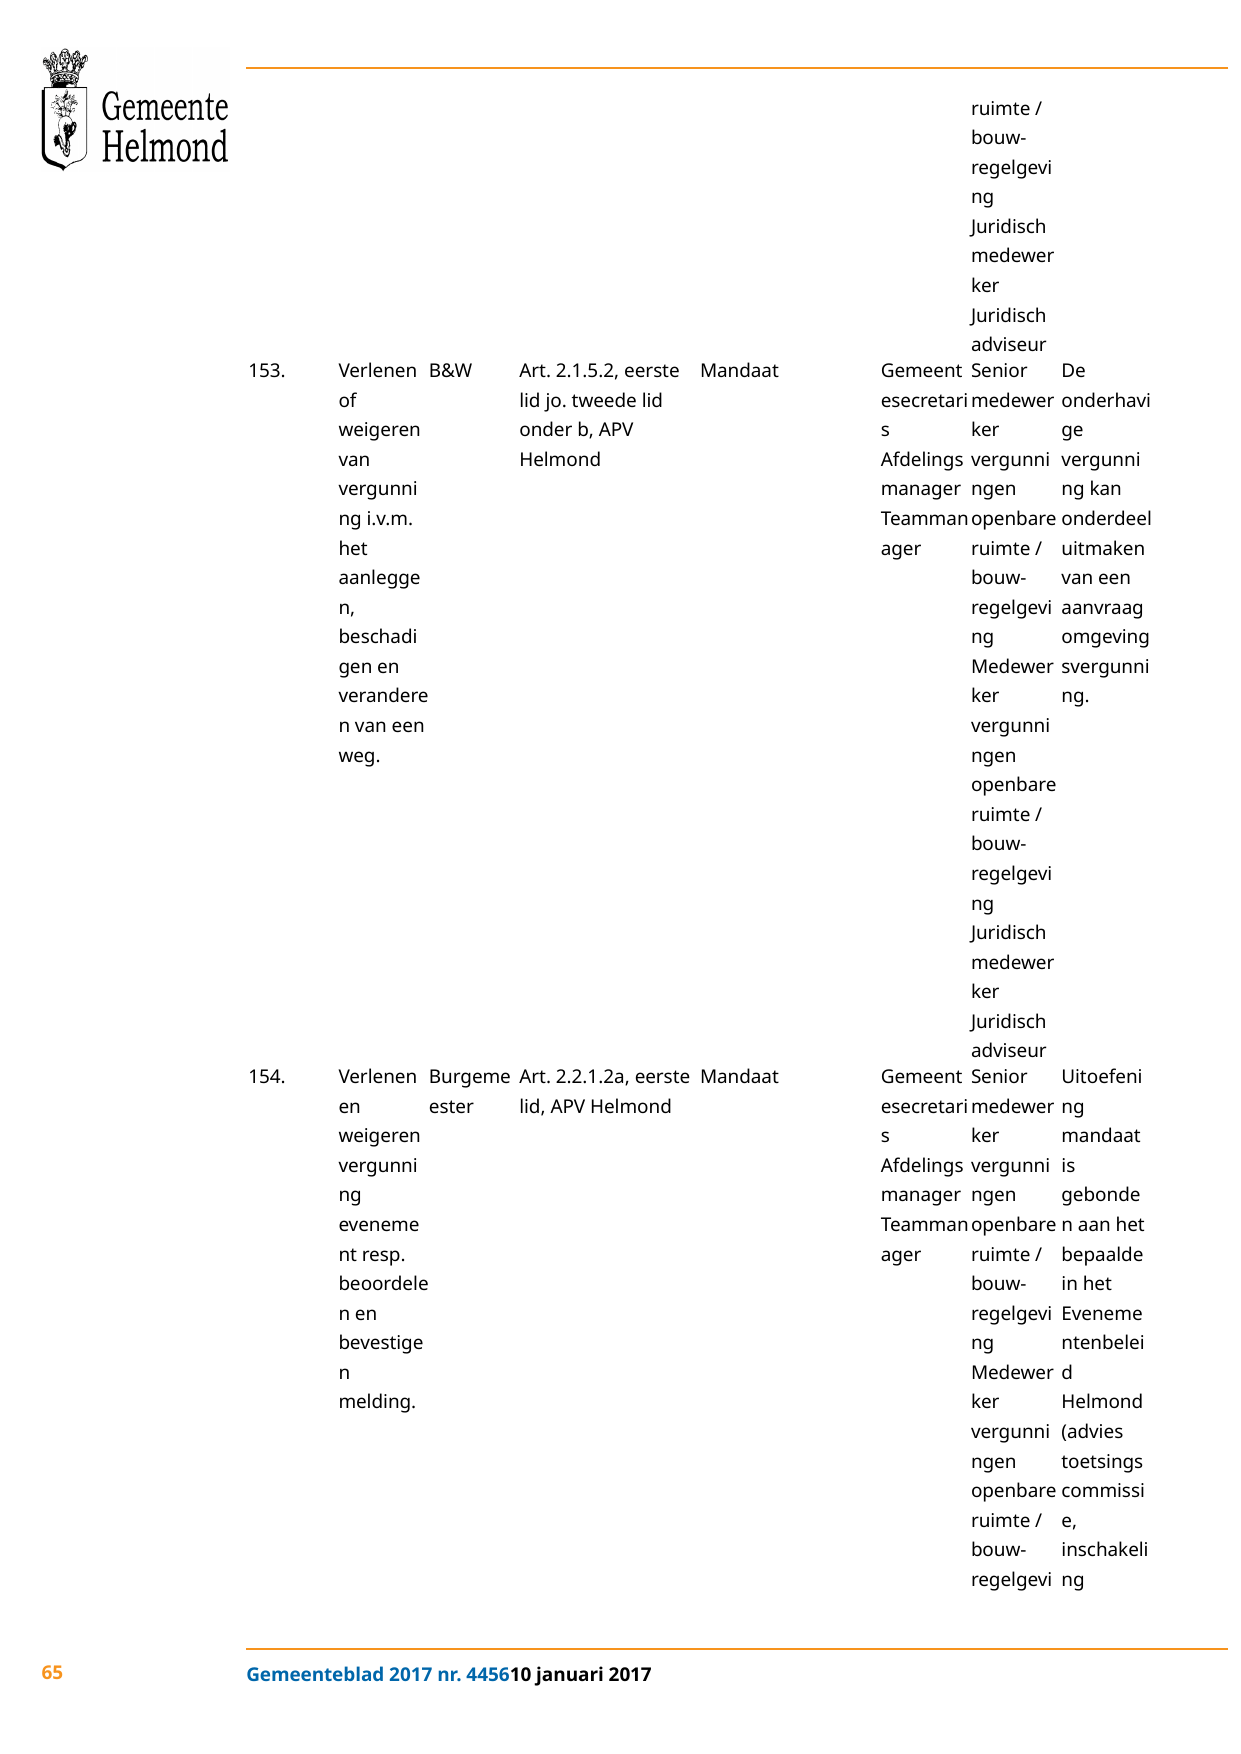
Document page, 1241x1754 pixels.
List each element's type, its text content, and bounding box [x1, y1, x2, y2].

table_cell Burgemeester [429, 1063, 519, 1592]
table_cell [429, 95, 519, 357]
table_cell Mandaat [700, 357, 881, 1063]
picture [41, 47, 231, 172]
table_cell B&W [429, 357, 519, 1063]
table_cell Senior medewerker vergunningen openbare ruimte / bouw-regelgeving Medewerker vergunningen openbare ruimte / bouw-regelgevi [971, 1063, 1061, 1592]
table_cell Senior medewerker vergunningen openbare ruimte / bouw-regelgeving Medewerker vergunningen openbare ruimte / bouw-regelgeving Juridisch medewerker Juridisch adviseur [971, 357, 1061, 1063]
table_cell [338, 95, 429, 357]
table_cell [519, 95, 700, 357]
table_cell [1061, 95, 1152, 357]
table_cell Gemeentesecretaris Afdelingsmanager Teammanager [881, 357, 971, 1063]
table_cell 153. [248, 357, 338, 1063]
table_cell [881, 95, 971, 357]
table_cell 154. [248, 1063, 338, 1592]
table_cell Art. 2.2.1.2a, eerste lid, APV Helmond [519, 1063, 700, 1592]
table_cell [248, 95, 338, 357]
table_cell Verlenen of weigeren van vergunning i.v.m. het aanleggen, beschadigen en veranderen van een weg. [338, 357, 429, 1063]
table_cell ruimte / bouw-regelgeving Juridisch medewerker Juridisch adviseur [971, 95, 1061, 357]
table_cell De onderhavige vergunning kan onderdeel uitmaken van een aanvraag omgevingsvergunning. [1061, 357, 1152, 1063]
table_cell [700, 95, 881, 357]
table_cell Mandaat [700, 1063, 881, 1592]
table_cell Gemeentesecretaris Afdelingsmanager Teammanager [881, 1063, 971, 1592]
table_cell Verlenen en weigeren vergunning evenement resp. beoordelen en bevestigen melding. [338, 1063, 429, 1592]
table_cell Uitoefening mandaat is gebonden aan het bepaalde in het Evenementenbeleid Helmond (advies toetsingscommissie, inschakeling [1061, 1063, 1152, 1592]
table_cell Art. 2.1.5.2, eerste lid jo. tweede lid onder b, APV Helmond [519, 357, 700, 1063]
